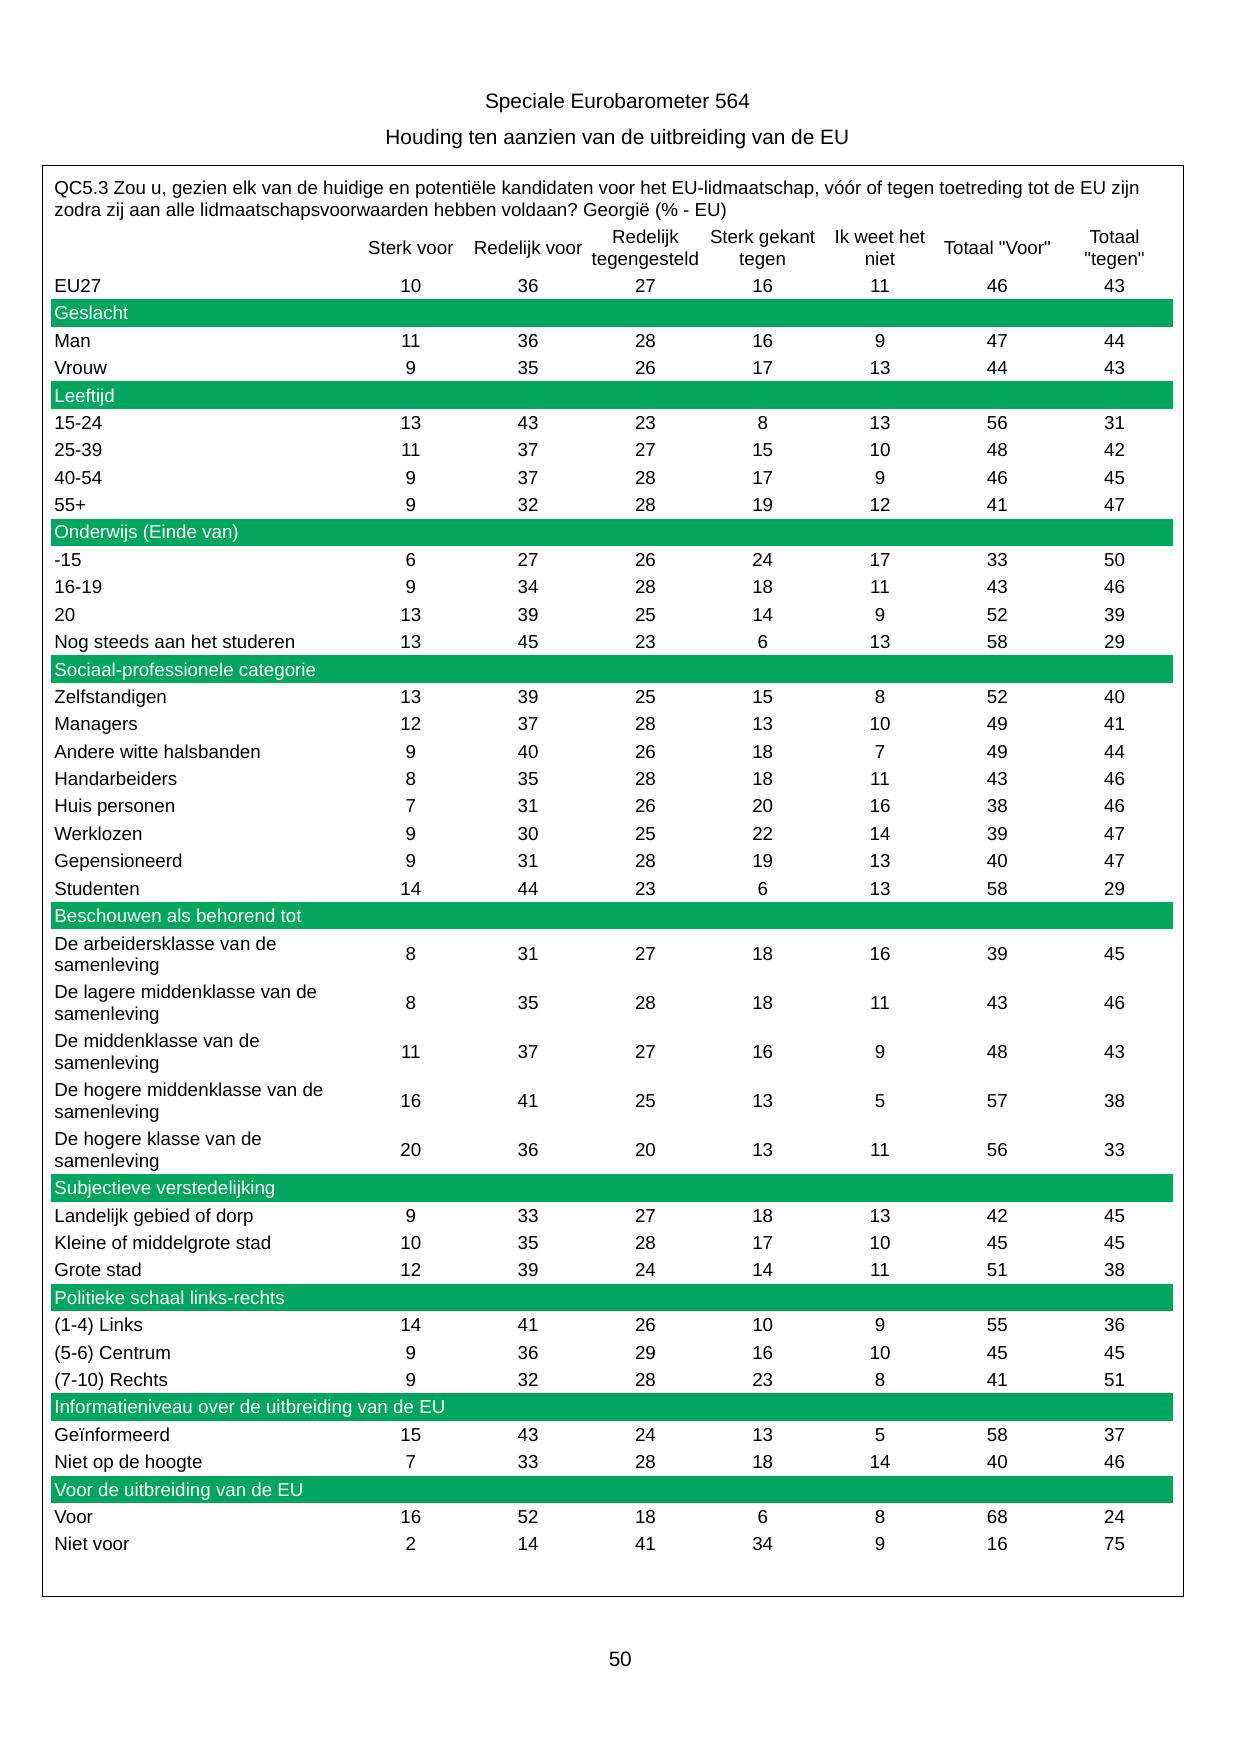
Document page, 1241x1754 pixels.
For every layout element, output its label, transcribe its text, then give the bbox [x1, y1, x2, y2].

table_cell 32 [469, 491, 586, 518]
table_cell 16 [821, 929, 938, 978]
table_cell [51, 223, 352, 272]
table_cell 43 [469, 409, 586, 436]
table_cell 15-24 [51, 409, 352, 436]
table_cell 18 [586, 1503, 704, 1530]
table_cell 8 [821, 1503, 938, 1530]
table_cell 36 [469, 1125, 586, 1174]
table_cell 68 [938, 1503, 1056, 1530]
table_cell 27 [586, 1027, 704, 1076]
table_cell 8 [352, 978, 469, 1027]
table_cell 32 [469, 1366, 586, 1393]
table_cell 20 [704, 793, 821, 820]
table_cell 16 [704, 327, 821, 354]
table_cell 28 [586, 847, 704, 874]
table_cell 6 [352, 546, 469, 573]
table_cell 30 [469, 820, 586, 847]
table_cell 29 [586, 1339, 704, 1366]
table_cell 46 [1056, 765, 1173, 792]
table_cell Niet op de hoogte [51, 1448, 352, 1476]
table_cell 22 [704, 820, 821, 847]
table_cell 26 [586, 793, 704, 820]
table_cell 18 [704, 765, 821, 792]
table_cell Man [51, 327, 352, 354]
table_cell -15 [51, 546, 352, 573]
table_cell 9 [821, 1027, 938, 1076]
table_cell 43 [938, 573, 1056, 601]
table_cell 14 [704, 1256, 821, 1284]
table_cell 56 [938, 409, 1056, 436]
table_cell 26 [586, 354, 704, 381]
table_cell 11 [821, 765, 938, 792]
table_cell 37 [469, 1027, 586, 1076]
table_cell 39 [938, 929, 1056, 978]
table_cell 49 [938, 738, 1056, 765]
table_cell 10 [821, 436, 938, 464]
table_cell 13 [704, 1076, 821, 1125]
table_cell 75 [1056, 1530, 1173, 1558]
table_cell 28 [586, 573, 704, 601]
table_cell 28 [586, 491, 704, 518]
table_cell Onderwijs (Einde van) [51, 519, 1173, 546]
table_cell 44 [1056, 738, 1173, 765]
table_cell 46 [1056, 793, 1173, 820]
table_cell 14 [469, 1530, 586, 1558]
table_header QC5.3 Zou u, gezien elk van de huidige en potentiële kandidaten voor het EU-lidmaatschap, vóór of tegen toetreding tot de EU zijn zodra zij aan alle lidmaatschapsvoorwaarden hebben voldaan? Georgië (% - EU) [51, 174, 1173, 223]
table_cell 17 [704, 354, 821, 381]
table_cell 44 [1056, 327, 1173, 354]
table_cell 10 [821, 710, 938, 738]
table_cell 58 [938, 628, 1056, 655]
table_cell 34 [469, 573, 586, 601]
table_cell 33 [469, 1448, 586, 1476]
table_cell 46 [1056, 573, 1173, 601]
table_cell 14 [352, 1311, 469, 1338]
table_cell 41 [469, 1311, 586, 1338]
table_cell 9 [352, 820, 469, 847]
table_cell 11 [352, 1027, 469, 1076]
table_cell 45 [1056, 929, 1173, 978]
table_cell 47 [1056, 847, 1173, 874]
table_cell 13 [821, 628, 938, 655]
table_cell 39 [1056, 601, 1173, 628]
table_cell De hogere middenklasse van de samenleving [51, 1076, 352, 1125]
table_cell Ik weet het niet [821, 223, 938, 272]
table_cell 43 [938, 978, 1056, 1027]
table_cell 13 [352, 409, 469, 436]
table_cell 9 [352, 491, 469, 518]
table_cell Beschouwen als behorend tot [51, 902, 1173, 929]
table_cell 11 [821, 1256, 938, 1284]
table_cell 16 [704, 272, 821, 299]
table_cell 6 [704, 875, 821, 902]
table_cell 16 [821, 793, 938, 820]
table_cell 23 [586, 409, 704, 436]
table_cell 43 [1056, 272, 1173, 299]
table_cell 18 [704, 1202, 821, 1229]
table_cell 37 [1056, 1421, 1173, 1448]
table_cell 9 [352, 1366, 469, 1393]
table_cell 15 [704, 683, 821, 710]
table_cell 9 [821, 1311, 938, 1338]
table_cell 38 [1056, 1076, 1173, 1125]
table_cell 9 [821, 1530, 938, 1558]
table_cell 9 [352, 464, 469, 491]
table_cell 23 [586, 628, 704, 655]
table_cell 5 [821, 1421, 938, 1448]
table_cell 43 [1056, 1027, 1173, 1076]
table_cell 10 [821, 1339, 938, 1366]
table_cell 9 [352, 573, 469, 601]
table_cell 13 [821, 875, 938, 902]
table_cell 18 [704, 929, 821, 978]
table_cell 45 [1056, 464, 1173, 491]
table_cell 55 [938, 1311, 1056, 1338]
table_cell 41 [938, 1366, 1056, 1393]
table_cell Redelijk voor [469, 223, 586, 272]
table_cell De lagere middenklasse van de samenleving [51, 978, 352, 1027]
table_cell 10 [352, 272, 469, 299]
table_cell 26 [586, 1311, 704, 1338]
table_cell 57 [938, 1076, 1056, 1125]
table_cell 15 [352, 1421, 469, 1448]
table_cell 28 [586, 1229, 704, 1256]
table_cell 31 [469, 847, 586, 874]
table_cell 18 [704, 573, 821, 601]
table_cell 18 [704, 738, 821, 765]
table_cell 6 [704, 1503, 821, 1530]
table_cell De hogere klasse van de samenleving [51, 1125, 352, 1174]
table_cell 28 [586, 1448, 704, 1476]
table_cell 47 [938, 327, 1056, 354]
table_cell 16 [352, 1076, 469, 1125]
table_cell 55+ [51, 491, 352, 518]
table_cell Politieke schaal links-rechts [51, 1284, 1173, 1311]
table_cell 46 [1056, 978, 1173, 1027]
table_cell 45 [1056, 1229, 1173, 1256]
table_cell 24 [1056, 1503, 1173, 1530]
table_cell 40-54 [51, 464, 352, 491]
table_cell Andere witte halsbanden [51, 738, 352, 765]
table_cell Sterk gekant tegen [704, 223, 821, 272]
table_cell 14 [352, 875, 469, 902]
table_cell 2 [352, 1530, 469, 1558]
table_cell 46 [938, 272, 1056, 299]
table_cell 41 [938, 491, 1056, 518]
table_cell 9 [352, 354, 469, 381]
table_cell 19 [704, 847, 821, 874]
table_cell 41 [1056, 710, 1173, 738]
table_cell 52 [938, 601, 1056, 628]
table_cell 16 [352, 1503, 469, 1530]
table_cell 7 [352, 1448, 469, 1476]
table_cell 31 [469, 929, 586, 978]
table_cell 16 [704, 1339, 821, 1366]
table_cell 8 [821, 1366, 938, 1393]
table_cell 58 [938, 1421, 1056, 1448]
table_cell 45 [938, 1339, 1056, 1366]
table_cell Geïnformeerd [51, 1421, 352, 1448]
table_cell 25 [586, 601, 704, 628]
table_cell 41 [469, 1076, 586, 1125]
table_cell 13 [704, 1125, 821, 1174]
table_cell 50 [1056, 546, 1173, 573]
table_cell Sociaal-professionele categorie [51, 655, 1173, 683]
table_cell 27 [586, 929, 704, 978]
table_cell 19 [704, 491, 821, 518]
table_cell 26 [586, 738, 704, 765]
table_cell 28 [586, 978, 704, 1027]
table_cell 11 [352, 436, 469, 464]
table_cell 25 [586, 683, 704, 710]
table_cell Vrouw [51, 354, 352, 381]
table_cell 51 [938, 1256, 1056, 1284]
table_cell Redelijk tegengesteld [586, 223, 704, 272]
table_cell 39 [469, 683, 586, 710]
table_cell 39 [938, 820, 1056, 847]
table_cell 9 [821, 464, 938, 491]
table_cell Informatieniveau over de uitbreiding van de EU [51, 1393, 1173, 1421]
table_cell 34 [704, 1530, 821, 1558]
table_cell 23 [586, 875, 704, 902]
table_cell 7 [821, 738, 938, 765]
table_cell 40 [938, 847, 1056, 874]
table_cell 10 [704, 1311, 821, 1338]
table_cell 56 [938, 1125, 1056, 1174]
table_cell 12 [352, 710, 469, 738]
table_cell Geslacht [51, 299, 1173, 327]
table_cell 13 [821, 1202, 938, 1229]
table_cell 10 [352, 1229, 469, 1256]
table_cell 35 [469, 978, 586, 1027]
table_cell 35 [469, 1229, 586, 1256]
table_cell 24 [586, 1421, 704, 1448]
table_cell 13 [704, 1421, 821, 1448]
table_cell 40 [469, 738, 586, 765]
table_cell 27 [586, 1202, 704, 1229]
table_cell 17 [821, 546, 938, 573]
table_cell 13 [821, 847, 938, 874]
table_cell 25 [586, 1076, 704, 1125]
table_cell 52 [938, 683, 1056, 710]
table_cell 23 [704, 1366, 821, 1393]
table_cell Totaal "Voor" [938, 223, 1056, 272]
table_cell 38 [938, 793, 1056, 820]
table_cell 7 [352, 793, 469, 820]
table_cell 14 [821, 1448, 938, 1476]
table_cell 36 [469, 1339, 586, 1366]
table_cell 49 [938, 710, 1056, 738]
table_cell De middenklasse van de samenleving [51, 1027, 352, 1076]
table_cell 24 [586, 1256, 704, 1284]
table_cell 10 [821, 1229, 938, 1256]
table_cell 29 [1056, 875, 1173, 902]
table_cell 11 [821, 272, 938, 299]
table_cell 9 [352, 847, 469, 874]
table_cell Werklozen [51, 820, 352, 847]
table_cell Leeftijd [51, 381, 1173, 409]
table_cell 48 [938, 436, 1056, 464]
table_cell 36 [469, 272, 586, 299]
table_cell 16 [704, 1027, 821, 1076]
table_cell 11 [821, 978, 938, 1027]
table_cell 37 [469, 464, 586, 491]
table_cell 25-39 [51, 436, 352, 464]
table_cell 42 [938, 1202, 1056, 1229]
table_cell Handarbeiders [51, 765, 352, 792]
table_cell 51 [1056, 1366, 1173, 1393]
table_cell 14 [821, 820, 938, 847]
table_cell EU27 [51, 272, 352, 299]
table_cell 43 [1056, 354, 1173, 381]
table_cell 13 [821, 409, 938, 436]
table_cell 39 [469, 1256, 586, 1284]
table_cell Managers [51, 710, 352, 738]
table_cell 9 [352, 1202, 469, 1229]
table_cell 29 [1056, 628, 1173, 655]
table_cell 46 [938, 464, 1056, 491]
table_cell (1-4) Links [51, 1311, 352, 1338]
table_cell 12 [352, 1256, 469, 1284]
table_cell 13 [821, 354, 938, 381]
table_cell 25 [586, 820, 704, 847]
table_cell 15 [704, 436, 821, 464]
table_cell 9 [352, 738, 469, 765]
table_cell Kleine of middelgrote stad [51, 1229, 352, 1256]
table_cell 8 [821, 683, 938, 710]
table_cell 8 [704, 409, 821, 436]
table_cell 20 [352, 1125, 469, 1174]
table_cell Sterk voor [352, 223, 469, 272]
table_cell Subjectieve verstedelijking [51, 1174, 1173, 1202]
table_cell 17 [704, 464, 821, 491]
table_cell De arbeidersklasse van de samenleving [51, 929, 352, 978]
table_cell 12 [821, 491, 938, 518]
table_cell 45 [938, 1229, 1056, 1256]
table_cell 31 [1056, 409, 1173, 436]
table_cell Totaal "tegen" [1056, 223, 1173, 272]
table_cell 9 [352, 1339, 469, 1366]
table_cell 43 [469, 1421, 586, 1448]
table_cell 13 [704, 710, 821, 738]
table_cell 37 [469, 710, 586, 738]
table_cell 35 [469, 765, 586, 792]
table_cell 13 [352, 601, 469, 628]
table_cell 11 [821, 573, 938, 601]
table_cell 46 [1056, 1448, 1173, 1476]
table_cell 9 [821, 601, 938, 628]
table_cell 43 [938, 765, 1056, 792]
table_cell Huis personen [51, 793, 352, 820]
table_cell 44 [938, 354, 1056, 381]
table_cell 9 [821, 327, 938, 354]
table_cell (7-10) Rechts [51, 1366, 352, 1393]
table_cell 17 [704, 1229, 821, 1256]
table_cell 42 [1056, 436, 1173, 464]
table_cell Landelijk gebied of dorp [51, 1202, 352, 1229]
table_cell 40 [1056, 683, 1173, 710]
table_cell 11 [352, 327, 469, 354]
table_cell 6 [704, 628, 821, 655]
table_cell 8 [352, 929, 469, 978]
table_cell 47 [1056, 820, 1173, 847]
table_cell Studenten [51, 875, 352, 902]
table_cell 28 [586, 1366, 704, 1393]
table_cell Voor de uitbreiding van de EU [51, 1476, 1173, 1503]
table_cell 28 [586, 464, 704, 491]
table_cell 24 [704, 546, 821, 573]
table_cell 18 [704, 978, 821, 1027]
table_cell 28 [586, 765, 704, 792]
table_cell 5 [821, 1076, 938, 1125]
table_cell (5-6) Centrum [51, 1339, 352, 1366]
table_cell 28 [586, 327, 704, 354]
table_cell 48 [938, 1027, 1056, 1076]
table_cell 27 [469, 546, 586, 573]
table_cell 37 [469, 436, 586, 464]
table_cell Nog steeds aan het studeren [51, 628, 352, 655]
table_cell Gepensioneerd [51, 847, 352, 874]
table_cell 33 [1056, 1125, 1173, 1174]
table_cell 18 [704, 1448, 821, 1476]
table_cell 47 [1056, 491, 1173, 518]
table_cell 44 [469, 875, 586, 902]
table_cell 13 [352, 683, 469, 710]
table_cell 16-19 [51, 573, 352, 601]
table_cell Zelfstandigen [51, 683, 352, 710]
table_cell 20 [51, 601, 352, 628]
table_cell Voor [51, 1503, 352, 1530]
table_cell 27 [586, 272, 704, 299]
table_cell 13 [352, 628, 469, 655]
table_cell 39 [469, 601, 586, 628]
table_cell 33 [469, 1202, 586, 1229]
table_cell 11 [821, 1125, 938, 1174]
table_cell 45 [469, 628, 586, 655]
table_cell 58 [938, 875, 1056, 902]
table_cell 45 [1056, 1339, 1173, 1366]
table_cell 45 [1056, 1202, 1173, 1229]
table_cell 31 [469, 793, 586, 820]
table_cell 41 [586, 1530, 704, 1558]
table_cell 27 [586, 436, 704, 464]
table_cell 33 [938, 546, 1056, 573]
table_cell 35 [469, 354, 586, 381]
table_cell 8 [352, 765, 469, 792]
table_cell 16 [938, 1530, 1056, 1558]
table_cell 28 [586, 710, 704, 738]
table_cell 26 [586, 546, 704, 573]
table_cell 36 [469, 327, 586, 354]
table_cell 14 [704, 601, 821, 628]
table_cell Grote stad [51, 1256, 352, 1284]
table_cell 36 [1056, 1311, 1173, 1338]
table_cell 20 [586, 1125, 704, 1174]
table_cell 40 [938, 1448, 1056, 1476]
table_cell 38 [1056, 1256, 1173, 1284]
table_cell 52 [469, 1503, 586, 1530]
table_cell Niet voor [51, 1530, 352, 1558]
